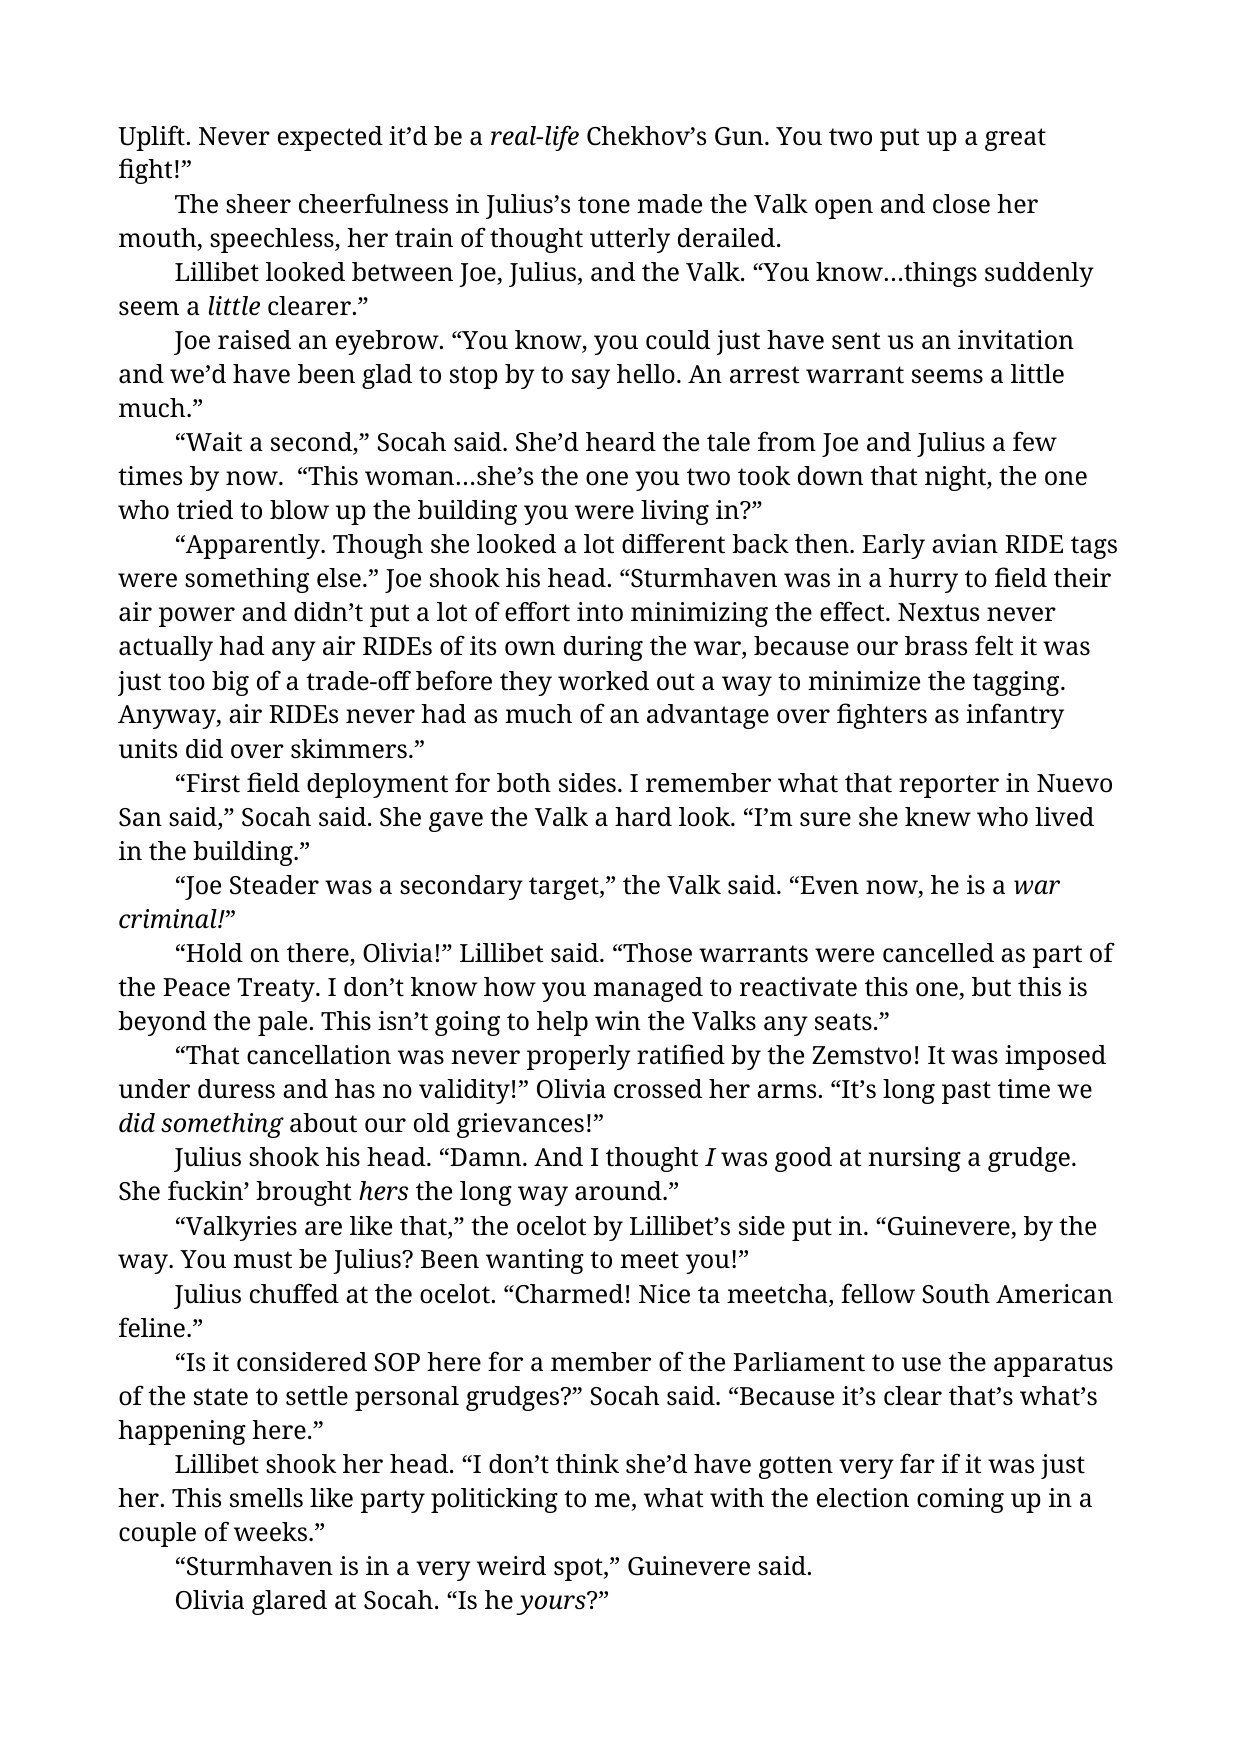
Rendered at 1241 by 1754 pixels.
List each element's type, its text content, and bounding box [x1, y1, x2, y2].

text Olivia glared at Socah. “Is he yours?” [118, 1583, 1122, 1617]
text The sheer cheerfulness in Julius’s tone made the Valk open and close her mouth, speechless, her train of thought utterly derailed. [118, 186, 1122, 254]
text Joe raised an eyebrow. “You know, you could just have sent us an invitation and we’d have been glad to stop by to say hello. An arrest warrant seems a little much.” [118, 322, 1122, 425]
text “Apparently. Though she looked a lot different back then. Early avian RIDE tags were something else.” Joe shook his head. “Sturmhaven was in a hurry to field their air power and didn’t put a lot of effort into minimizing the effect. Nextus never actually had any air RIDEs of its own during the war, because our brass felt it was just too big of a trade-off before they worked out a way to minimize the tagging. Anyway, air RIDEs never had as much of an advantage over fighters as infantry units did over skimmers.” [118, 527, 1122, 765]
text “First field deployment for both sides. I remember what that reporter in Nuevo San said,” Socah said. She gave the Valk a hard look. “I’m sure she knew who lived in the building.” [118, 765, 1122, 867]
text “Hold on there, Olivia!” Lillibet said. “Those warrants were cancelled as part of the Peace Treaty. I don’t know how you managed to reactivate this one, but this is beyond the pale. This isn’t going to help win the Valks any seats.” [118, 936, 1122, 1038]
text Julius shook his head. “Damn. And I thought I was good at nursing a grudge. She fuckin’ brought hers the long way around.” [118, 1140, 1122, 1208]
text Lillibet looked between Joe, Julius, and the Valk. “You know…things suddenly seem a little clearer.” [118, 254, 1122, 322]
text “Is it considered SOP here for a member of the Parliament to use the apparatus of the state to settle personal grudges?” Socah said. “Because it’s clear that’s what’s happening here.” [118, 1344, 1122, 1447]
text Julius chuffed at the ocelot. “Charmed! Nice ta meetcha, fellow South American feline.” [118, 1276, 1122, 1344]
text Lillibet shook her head. “I don’t think she’d have gotten very far if it was just her. This smells like party politicking to me, what with the election coming up in a couple of weeks.” [118, 1447, 1122, 1549]
text “Sturmhaven is in a very weird spot,” Guinevere said. [118, 1549, 1122, 1583]
text “Valkyries are like that,” the ocelot by Lillibet’s side put in. “Guinevere, by the way. You must be Julius? Been wanting to meet you!” [118, 1208, 1122, 1276]
text “Joe Steader was a secondary target,” the Valk said. “Even now, he is a war criminal!” [118, 867, 1122, 936]
text “That cancellation was never properly ratified by the Zemstvo! It was imposed under duress and has no validity!” Olivia crossed her arms. “It’s long past time we did something about our old grievances!” [118, 1038, 1122, 1140]
text “Wait a second,” Socah said. She’d heard the tale from Joe and Julius a few times by now. “This woman…she’s the one you two took down that night, the one who tried to blow up the building you were living in?” [118, 425, 1122, 527]
text Uplift. Never expected it’d be a real-life Chekhov’s Gun. You two put up a great fight!” [118, 118, 1122, 186]
